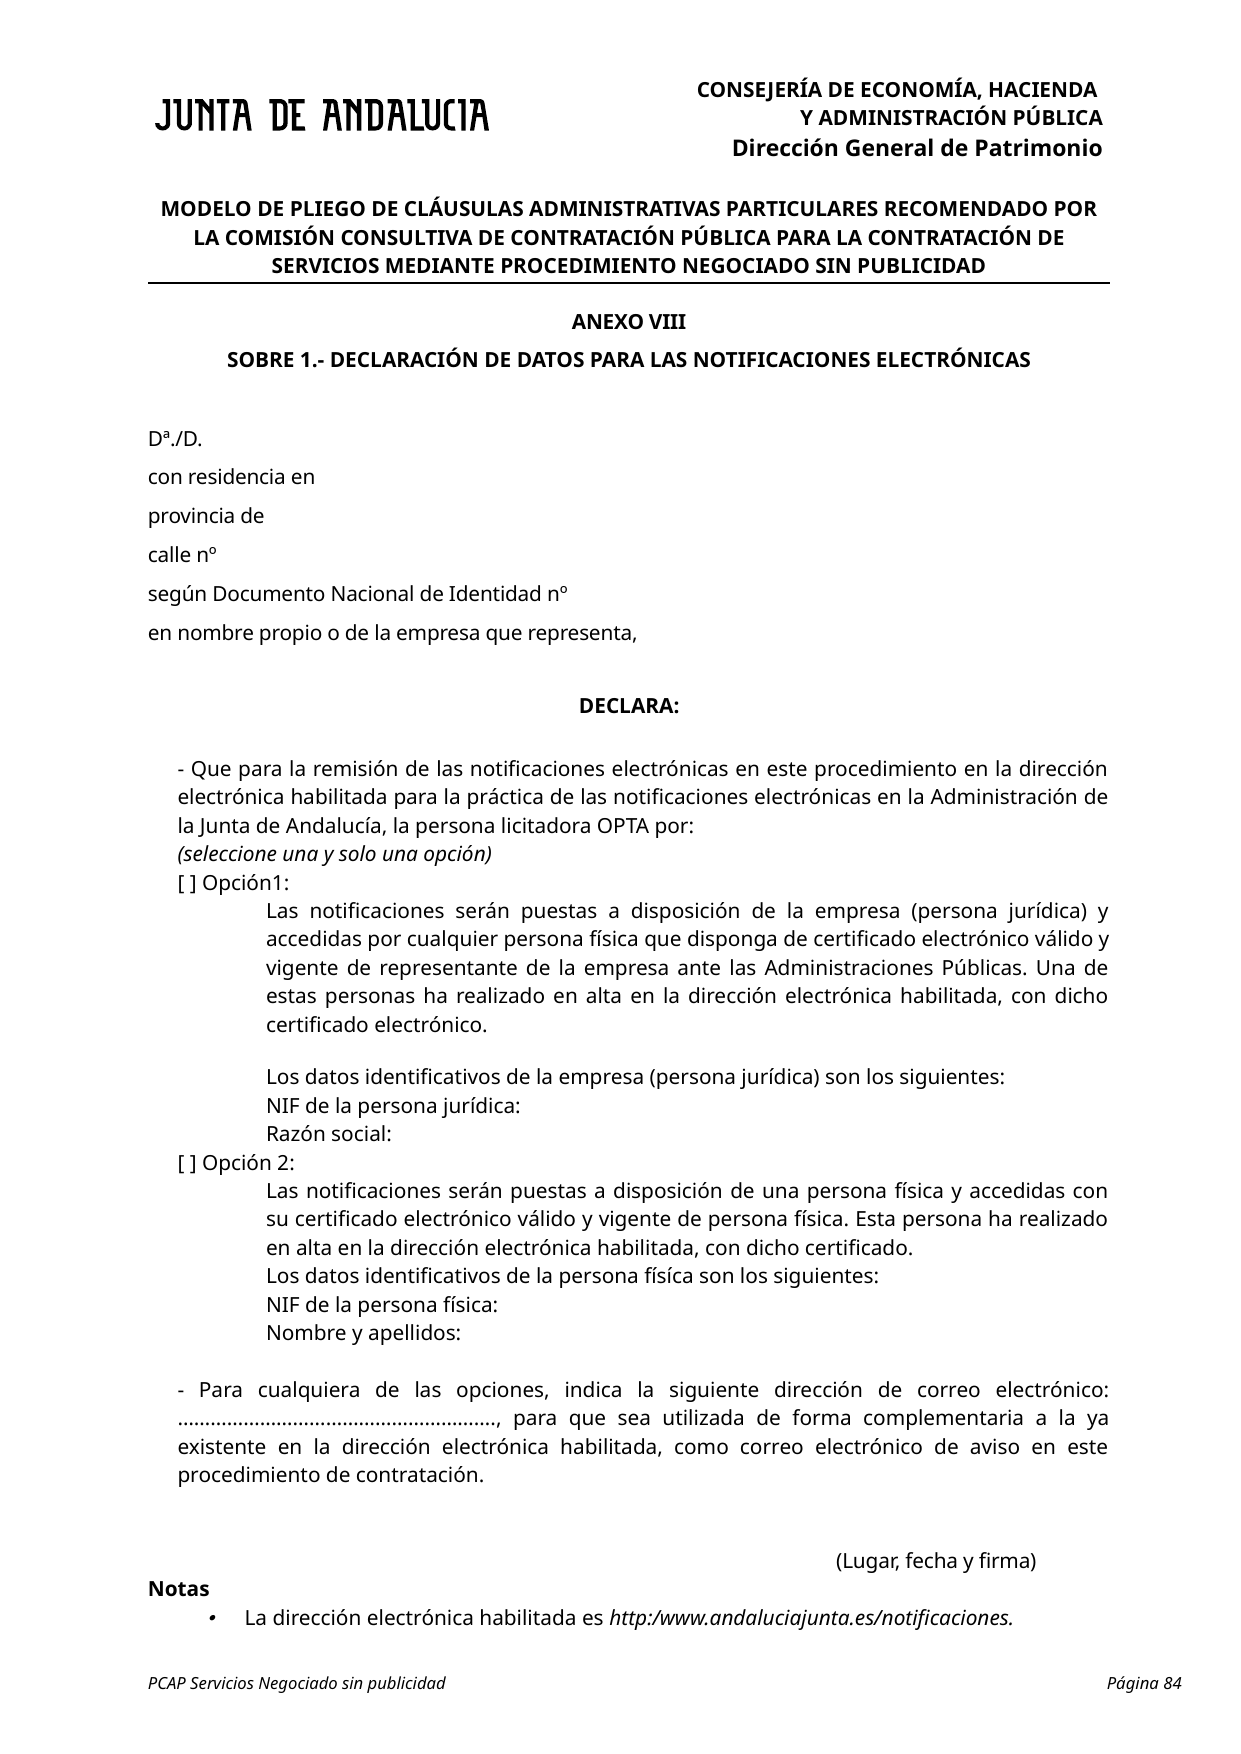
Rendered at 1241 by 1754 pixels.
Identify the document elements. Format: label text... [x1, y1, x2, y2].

text Las notificaciones serán puestas a disposición de una persona física y accedidas con su certificado electrónico válido y vigente de persona física. Esta persona ha realizado en alta en la dirección electrónica habilitada, con dicho certificado. [266, 1176, 1110, 1261]
list - Que para la remisión de las notificaciones electrónicas en este procedimiento en la dirección electrónica habilitada para la práctica de las notificaciones electrónicas en la Administración de la Junta de Andalucía, la persona licitadora OPTA por: [154, 754, 1110, 839]
text Los datos identificativos de la persona físíca son los siguientes: [266, 1261, 1110, 1290]
text Razón social: [266, 1119, 1110, 1148]
text Los datos identificativos de la empresa (persona jurídica) son los siguientes: [266, 1062, 1110, 1091]
text según Documento Nacional de Identidad nº [148, 579, 1184, 607]
text SOBRE 1.- DECLARACIÓN DE DATOS PARA LAS NOTIFICACIONES ELECTRÓNICAS [148, 346, 1110, 374]
list - Para cualquiera de las opciones, indica la siguiente dirección de correo electrónico:…………………………………………………., para que sea utilizada de forma complementaria a la ya existente en la dirección electrónica habilitada, como correo electrónico de aviso en este procedimiento de contratación. [154, 1375, 1110, 1489]
text Nombre y apellidos: [266, 1318, 1110, 1347]
text con residencia en [148, 462, 1184, 491]
text Las notificaciones serán puestas a disposición de la empresa (persona jurídica) y accedidas por cualquier persona física que disponga de certificado electrónico válido y vigente de representante de la empresa ante las Administraciones Públicas. Una de estas personas ha realizado en alta en la dirección electrónica habilitada, con dicho certificado electrónico. [266, 896, 1110, 1038]
text Notas [148, 1574, 1110, 1603]
text provincia de [148, 501, 1184, 530]
text ANEXO VIII [148, 307, 1110, 335]
list La dirección electrónica habilitada es http:/www.andaluciajunta.es/notificaciones. [207, 1603, 1110, 1631]
text NIF de la persona jurídica: [266, 1091, 1110, 1119]
text calle nº [148, 540, 1184, 569]
text Dª./D. [148, 424, 1184, 452]
text DECLARA: [148, 691, 1110, 719]
text NIF de la persona física: [266, 1290, 1110, 1318]
text [ ] Opción 2: [177, 1148, 1110, 1176]
text [ ] Opción1: [177, 868, 1110, 896]
text (Lugar, fecha y firma) [148, 1546, 1036, 1574]
text en nombre propio o de la empresa que representa, [148, 618, 1184, 646]
text (seleccione una y solo una opción) [177, 839, 1110, 868]
text MODELO DE PLIEGO DE CLÁUSULAS ADMINISTRATIVAS PARTICULARES RECOMENDADO POR LA COMISIÓN CONSULTIVA DE CONTRATACIÓN PÚBLICA PARA LA CONTRATACIÓN DE SERVICIOS MEDIANTE PROCEDIMIENTO NEGOCIADO SIN PUBLICIDAD [148, 194, 1110, 282]
